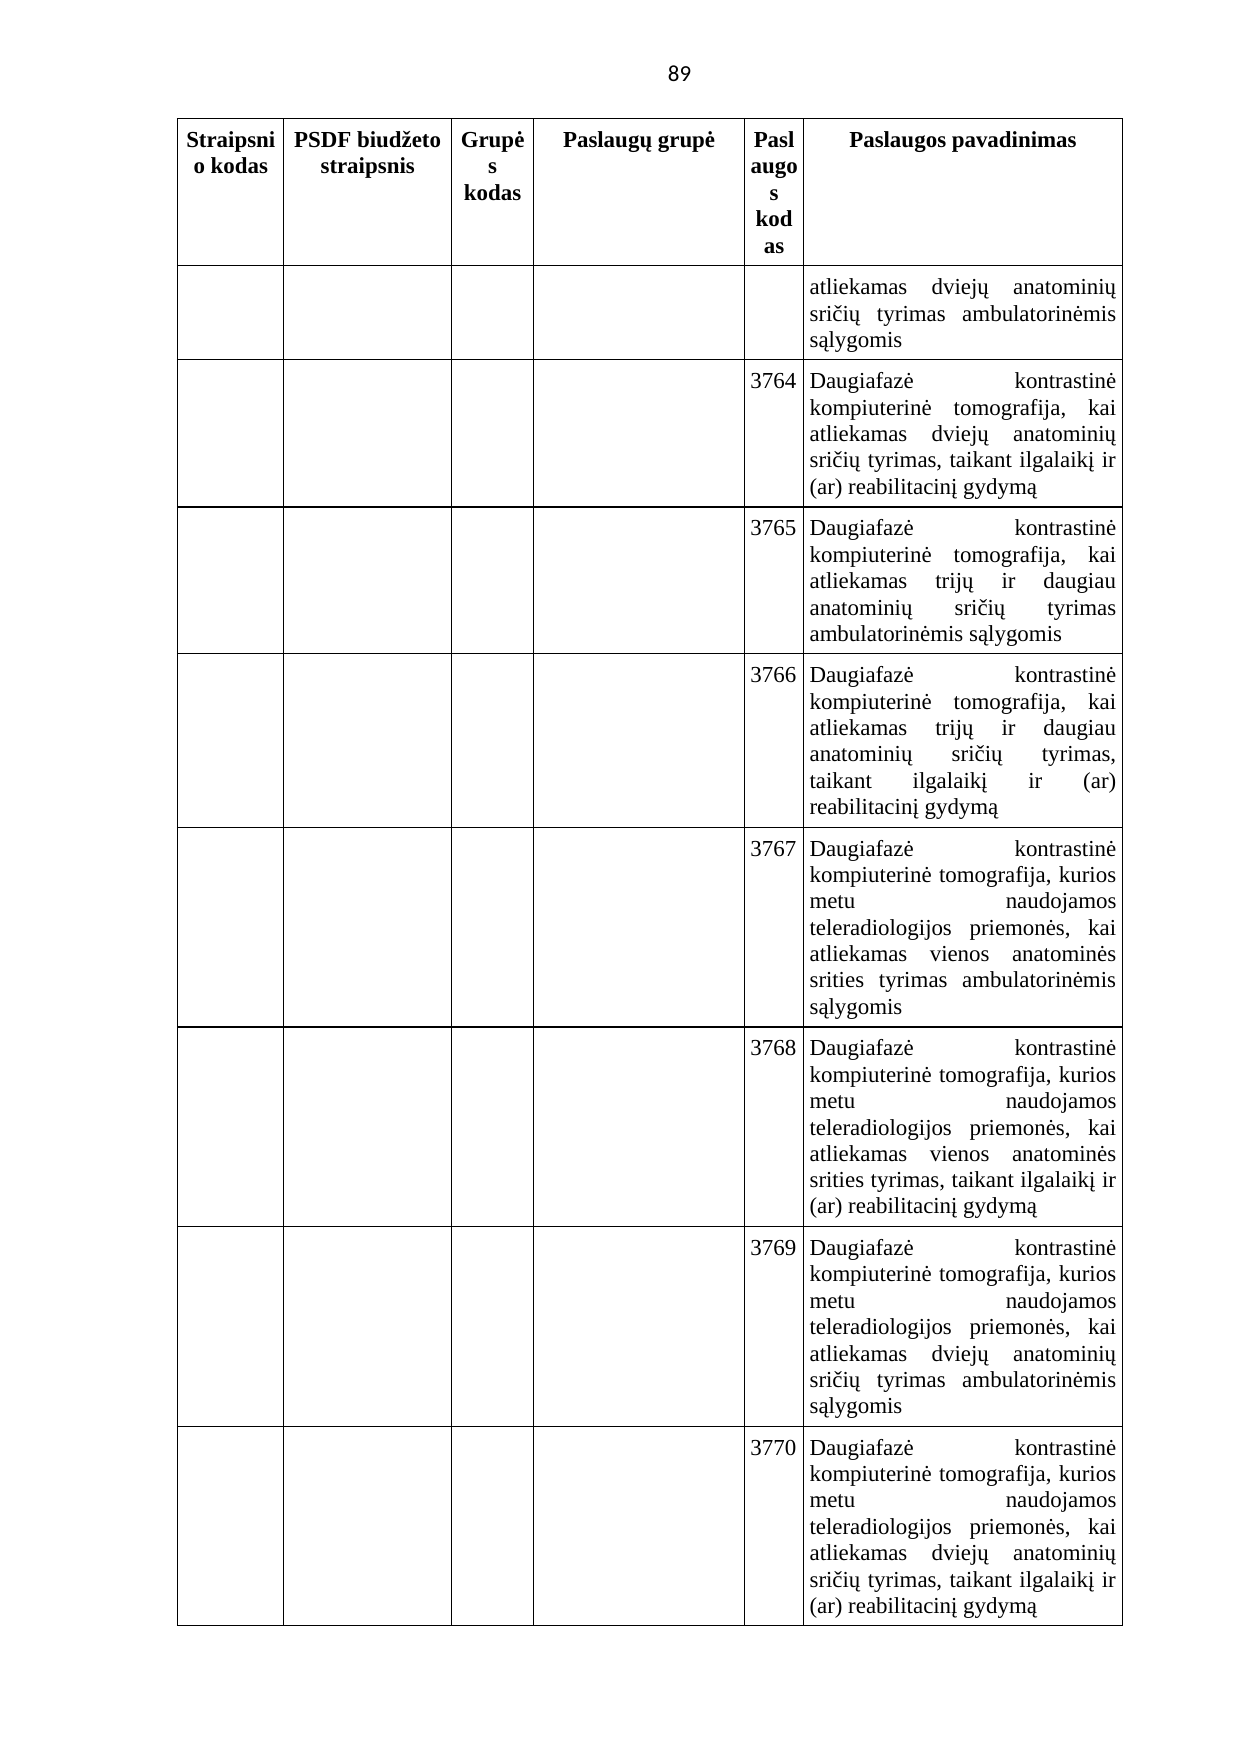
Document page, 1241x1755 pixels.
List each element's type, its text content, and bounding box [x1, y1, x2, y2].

table_cell [178, 266, 283, 359]
table_cell [745, 266, 803, 359]
table_cell [178, 1427, 283, 1625]
table_cell [452, 1227, 533, 1426]
table_cell [178, 1028, 283, 1226]
table_cell [534, 1028, 744, 1226]
table_cell Daugiafazė kontrastinė kompiuterinė tomografija, kurios metu naudojamos teleradiologijos priemonės, kai atliekamas dviejų anatominių sričių tyrimas ambulatorinėmis sąlygomis [804, 1227, 1122, 1426]
table_cell [284, 828, 451, 1026]
table_cell Daugiafazė kontrastinė kompiuterinė tomografija, kurios metu naudojamos teleradiologijos priemonės, kai atliekamas vienos anatominės srities tyrimas ambulatorinėmis sąlygomis [804, 828, 1122, 1026]
table_cell Daugiafazė kontrastinė kompiuterinė tomografija, kai atliekamas dviejų anatominių sričių tyrimas, taikant ilgalaikį ir (ar) reabilitacinį gydymą [804, 360, 1122, 506]
table_cell [178, 360, 283, 506]
table_cell [452, 654, 533, 827]
table_cell [284, 508, 451, 653]
table_cell [284, 360, 451, 506]
table_cell 3768 [745, 1028, 803, 1226]
table_cell [284, 1427, 451, 1625]
table_cell 3769 [745, 1227, 803, 1426]
table_cell [284, 654, 451, 827]
table_header Paslaugos pavadinimas [804, 119, 1122, 265]
table_cell [178, 1227, 283, 1426]
table_cell 3765 [745, 508, 803, 653]
table_cell Daugiafazė kontrastinė kompiuterinė tomografija, kai atliekamas trijų ir daugiau anatominių sričių tyrimas ambulatorinėmis sąlygomis [804, 508, 1122, 653]
table_cell [178, 508, 283, 653]
table_cell [452, 1427, 533, 1625]
table_cell [534, 266, 744, 359]
table_cell [534, 1427, 744, 1625]
table_header PSDF biudžeto straipsnis [284, 119, 451, 265]
table_cell [452, 828, 533, 1026]
table_cell [178, 828, 283, 1026]
table_cell [534, 654, 744, 827]
table_header Straipsnio kodas [178, 119, 283, 265]
table_cell [284, 1028, 451, 1226]
table_cell 3770 [745, 1427, 803, 1625]
table_cell [534, 828, 744, 1026]
table_cell Daugiafazė kontrastinė kompiuterinė tomografija, kai atliekamas trijų ir daugiau anatominių sričių tyrimas, taikant ilgalaikį ir (ar) reabilitacinį gydymą [804, 654, 1122, 827]
table_cell [534, 508, 744, 653]
table_cell [534, 360, 744, 506]
table_cell [452, 360, 533, 506]
table_cell [452, 266, 533, 359]
table_cell Daugiafazė kontrastinė kompiuterinė tomografija, kurios metu naudojamos teleradiologijos priemonės, kai atliekamas vienos anatominės srities tyrimas, taikant ilgalaikį ir (ar) reabilitacinį gydymą [804, 1028, 1122, 1226]
table_cell [284, 266, 451, 359]
table_cell atliekamas dviejų anatominių sričių tyrimas ambulatorinėmis sąlygomis [804, 266, 1122, 359]
table_cell [178, 654, 283, 827]
table_cell [284, 1227, 451, 1426]
table_header Paslaugos kodas [745, 119, 803, 265]
table_cell [534, 1227, 744, 1426]
table_cell 3764 [745, 360, 803, 506]
table_cell 3766 [745, 654, 803, 827]
table_header Grupės kodas [452, 119, 533, 265]
table_cell [452, 508, 533, 653]
table_header Paslaugų grupė [534, 119, 744, 265]
table_cell [452, 1028, 533, 1226]
table_cell Daugiafazė kontrastinė kompiuterinė tomografija, kurios metu naudojamos teleradiologijos priemonės, kai atliekamas dviejų anatominių sričių tyrimas, taikant ilgalaikį ir (ar) reabilitacinį gydymą [804, 1427, 1122, 1625]
table_cell 3767 [745, 828, 803, 1026]
